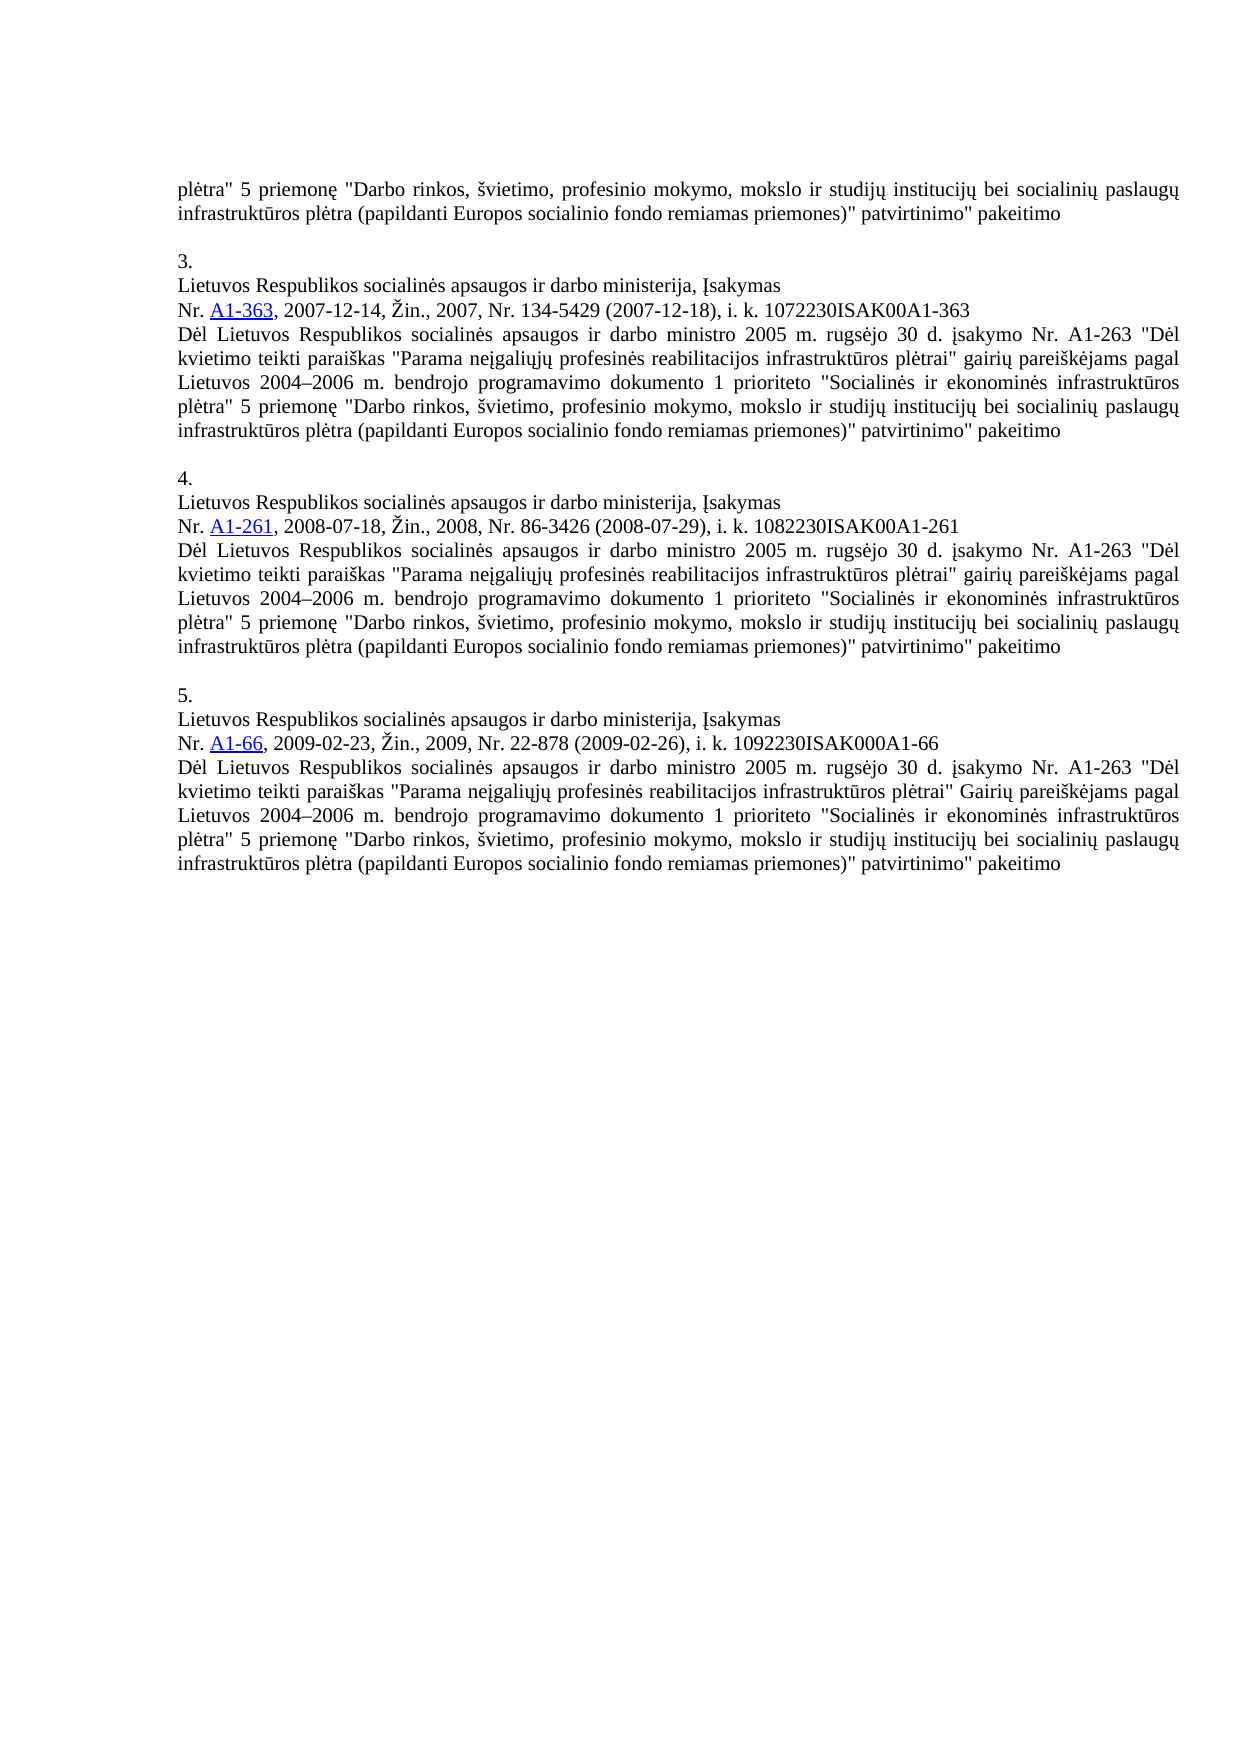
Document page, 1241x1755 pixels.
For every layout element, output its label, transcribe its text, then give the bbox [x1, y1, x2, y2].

text Nr. A1-261, 2008-07-18, Žin., 2008, Nr. 86-3426 (2008-07-29), i. k. 1082230ISAK00A1-261 [177, 514, 1181, 538]
text Dėl Lietuvos Respublikos socialinės apsaugos ir darbo ministro 2005 m. rugsėjo 30 d. įsakymo Nr. A1-263 "Dėl kvietimo teikti paraiškas "Parama neįgaliųjų profesinės reabilitacijos infrastruktūros plėtrai" gairių pareiškėjams pagal Lietuvos 2004–2006 m. bendrojo programavimo dokumento 1 prioriteto "Socialinės ir ekonominės infrastruktūros plėtra" 5 priemonę "Darbo rinkos, švietimo, profesinio mokymo, mokslo ir studijų institucijų bei socialinių paslaugų infrastruktūros plėtra (papildanti Europos socialinio fondo remiamas priemones)" patvirtinimo" pakeitimo [177, 538, 1181, 658]
text 4. [177, 466, 1181, 490]
text 3. [177, 249, 1181, 273]
text Lietuvos Respublikos socialinės apsaugos ir darbo ministerija, Įsakymas [177, 273, 1181, 297]
text Dėl Lietuvos Respublikos socialinės apsaugos ir darbo ministro 2005 m. rugsėjo 30 d. įsakymo Nr. A1-263 "Dėl kvietimo teikti paraiškas "Parama neįgaliųjų profesinės reabilitacijos infrastruktūros plėtrai" Gairių pareiškėjams pagal Lietuvos 2004–2006 m. bendrojo programavimo dokumento 1 prioriteto "Socialinės ir ekonominės infrastruktūros plėtra" 5 priemonę "Darbo rinkos, švietimo, profesinio mokymo, mokslo ir studijų institucijų bei socialinių paslaugų infrastruktūros plėtra (papildanti Europos socialinio fondo remiamas priemones)" patvirtinimo" pakeitimo [177, 755, 1181, 875]
text Dėl Lietuvos Respublikos socialinės apsaugos ir darbo ministro 2005 m. rugsėjo 30 d. įsakymo Nr. A1-263 "Dėl kvietimo teikti paraiškas "Parama neįgaliųjų profesinės reabilitacijos infrastruktūros plėtrai" gairių pareiškėjams pagal Lietuvos 2004–2006 m. bendrojo programavimo dokumento 1 prioriteto "Socialinės ir ekonominės infrastruktūros plėtra" 5 priemonę "Darbo rinkos, švietimo, profesinio mokymo, mokslo ir studijų institucijų bei socialinių paslaugų infrastruktūros plėtra (papildanti Europos socialinio fondo remiamas priemones)" patvirtinimo" pakeitimo [177, 322, 1181, 442]
text Nr. A1-66, 2009-02-23, Žin., 2009, Nr. 22-878 (2009-02-26), i. k. 1092230ISAK000A1-66 [177, 731, 1181, 755]
text Lietuvos Respublikos socialinės apsaugos ir darbo ministerija, Įsakymas [177, 707, 1181, 731]
text plėtra" 5 priemonę "Darbo rinkos, švietimo, profesinio mokymo, mokslo ir studijų institucijų bei socialinių paslaugų infrastruktūros plėtra (papildanti Europos socialinio fondo remiamas priemones)" patvirtinimo" pakeitimo [177, 177, 1181, 225]
text Lietuvos Respublikos socialinės apsaugos ir darbo ministerija, Įsakymas [177, 490, 1181, 514]
text 5. [177, 682, 1181, 707]
text Nr. A1-363, 2007-12-14, Žin., 2007, Nr. 134-5429 (2007-12-18), i. k. 1072230ISAK00A1-363 [177, 297, 1181, 322]
